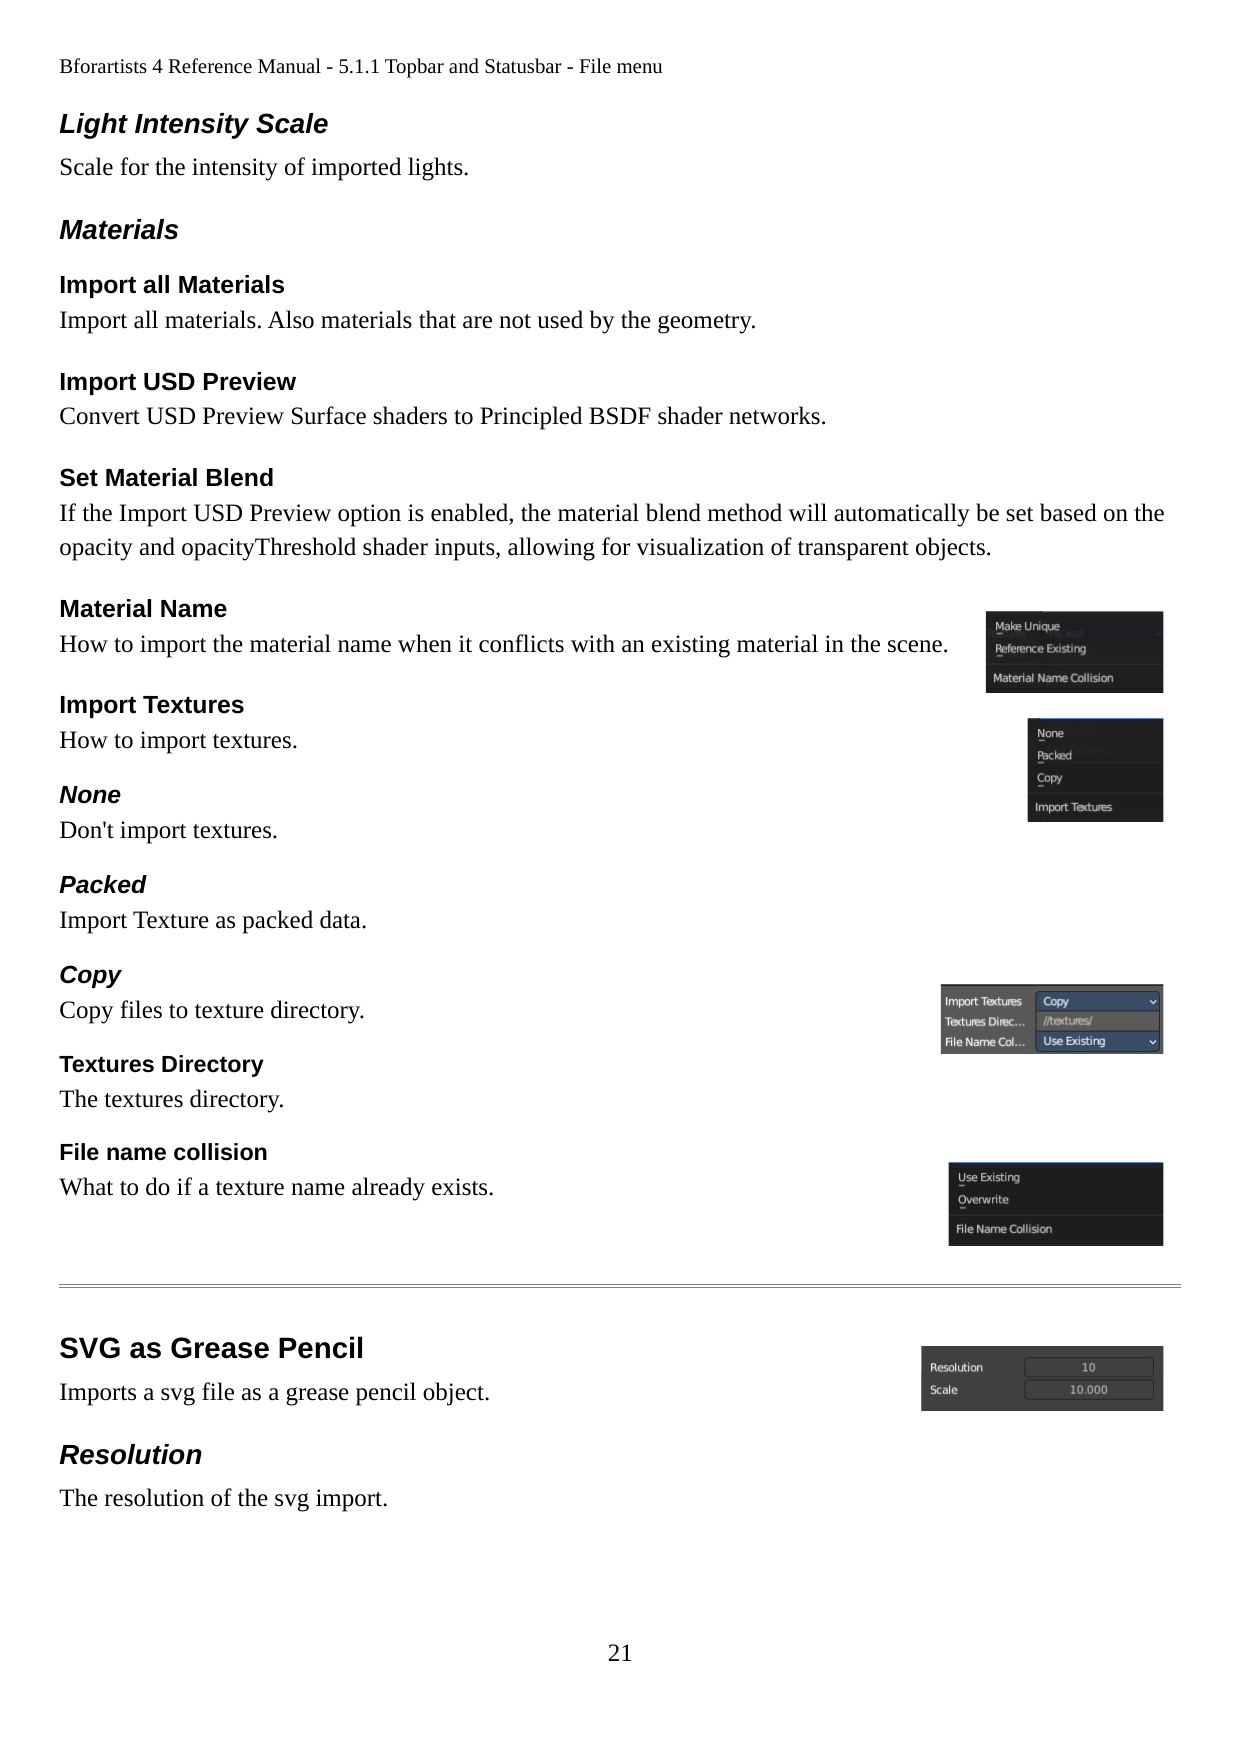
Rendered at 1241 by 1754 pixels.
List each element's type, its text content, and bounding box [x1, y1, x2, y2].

subtitle Copy [59, 961, 1181, 989]
subtitle Light Intensity Scale [59, 107, 1181, 139]
picture [1027, 718, 1164, 822]
subtitle SVG as Grease Pencil [59, 1331, 1181, 1364]
subtitle Resolution [59, 1439, 1181, 1471]
picture [940, 984, 1164, 1054]
subtitle File name collision [59, 1139, 1181, 1166]
subtitle Packed [59, 870, 1181, 899]
picture [948, 1162, 1164, 1246]
text The resolution of the svg import. [59, 1483, 1181, 1512]
text [1164, 725, 1181, 754]
text Don't import textures. [59, 815, 1181, 844]
subtitle Material Name [59, 594, 1181, 622]
text If the Import USD Preview option is enabled, the material blend method will automatically be set based on the opacity and opacityThreshold shader inputs, allowing for visualization of transparent objects. [59, 498, 1181, 561]
subtitle Textures Directory [59, 1051, 1181, 1077]
text Scale for the intensity of imported lights. [59, 152, 1181, 181]
picture [921, 1346, 1164, 1411]
picture [985, 611, 1164, 693]
subtitle Materials [59, 213, 1181, 245]
text How to import the material name when it conflicts with an existing material in the scene. [59, 629, 985, 657]
subtitle Import all Materials [59, 270, 1181, 299]
subtitle [1164, 780, 1181, 809]
subtitle None [59, 780, 1027, 809]
text Imports a svg file as a grease pencil object. [59, 1377, 921, 1406]
subtitle Import Textures [59, 690, 1181, 719]
text How to import textures. [59, 725, 1027, 754]
subtitle Set Material Blend [59, 463, 1181, 492]
text Copy files to texture directory. [59, 995, 940, 1024]
text Import all materials. Also materials that are not used by the geometry. [59, 305, 1181, 334]
text Import Texture as packed data. [59, 905, 1181, 934]
text Convert USD Preview Surface shaders to Principled BSDF shader networks. [59, 401, 1181, 430]
text The textures directory. [59, 1084, 1181, 1112]
subtitle Import USD Preview [59, 367, 1181, 395]
text What to do if a texture name already exists. [59, 1172, 948, 1201]
